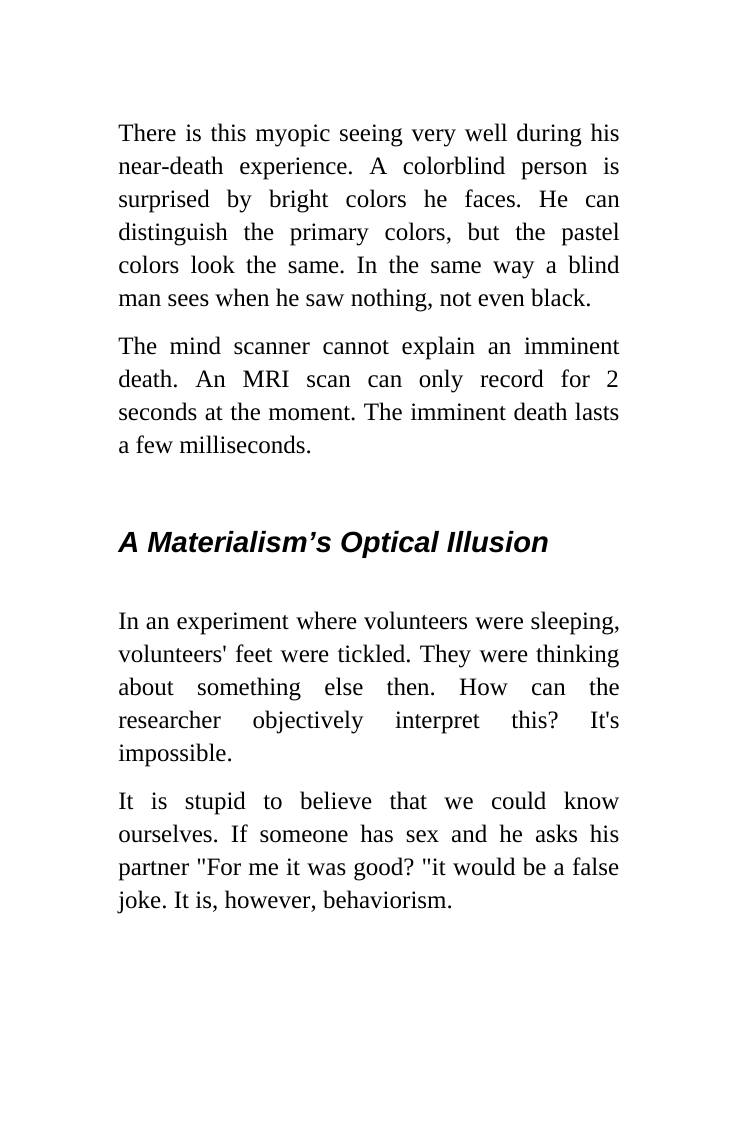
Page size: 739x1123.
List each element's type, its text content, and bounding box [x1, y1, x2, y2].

text The mind scanner cannot explain an imminent death. An MRI scan can only record for 2 seconds at the moment. The imminent death lasts a few milliseconds. [118, 331, 620, 459]
text There is this myopic seeing very well during his near-death experience. A colorblind person is surprised by bright colors he faces. He can distinguish the primary colors, but the pastel colors look the same. In the same way a blind man sees when he saw nothing, not even black. [118, 118, 620, 312]
subtitle A Materialism’s Optical Illusion [118, 525, 620, 559]
text It is stupid to believe that we could know ourselves. If someone has sex and he asks his partner "For me it was good? "it would be a false joke. It is, however, behaviorism. [118, 786, 620, 914]
text In an experiment where volunteers were sleeping, volunteers' feet were tickled. They were thinking about something else then. How can the researcher objectively interpret this? It's impossible. [118, 606, 620, 767]
